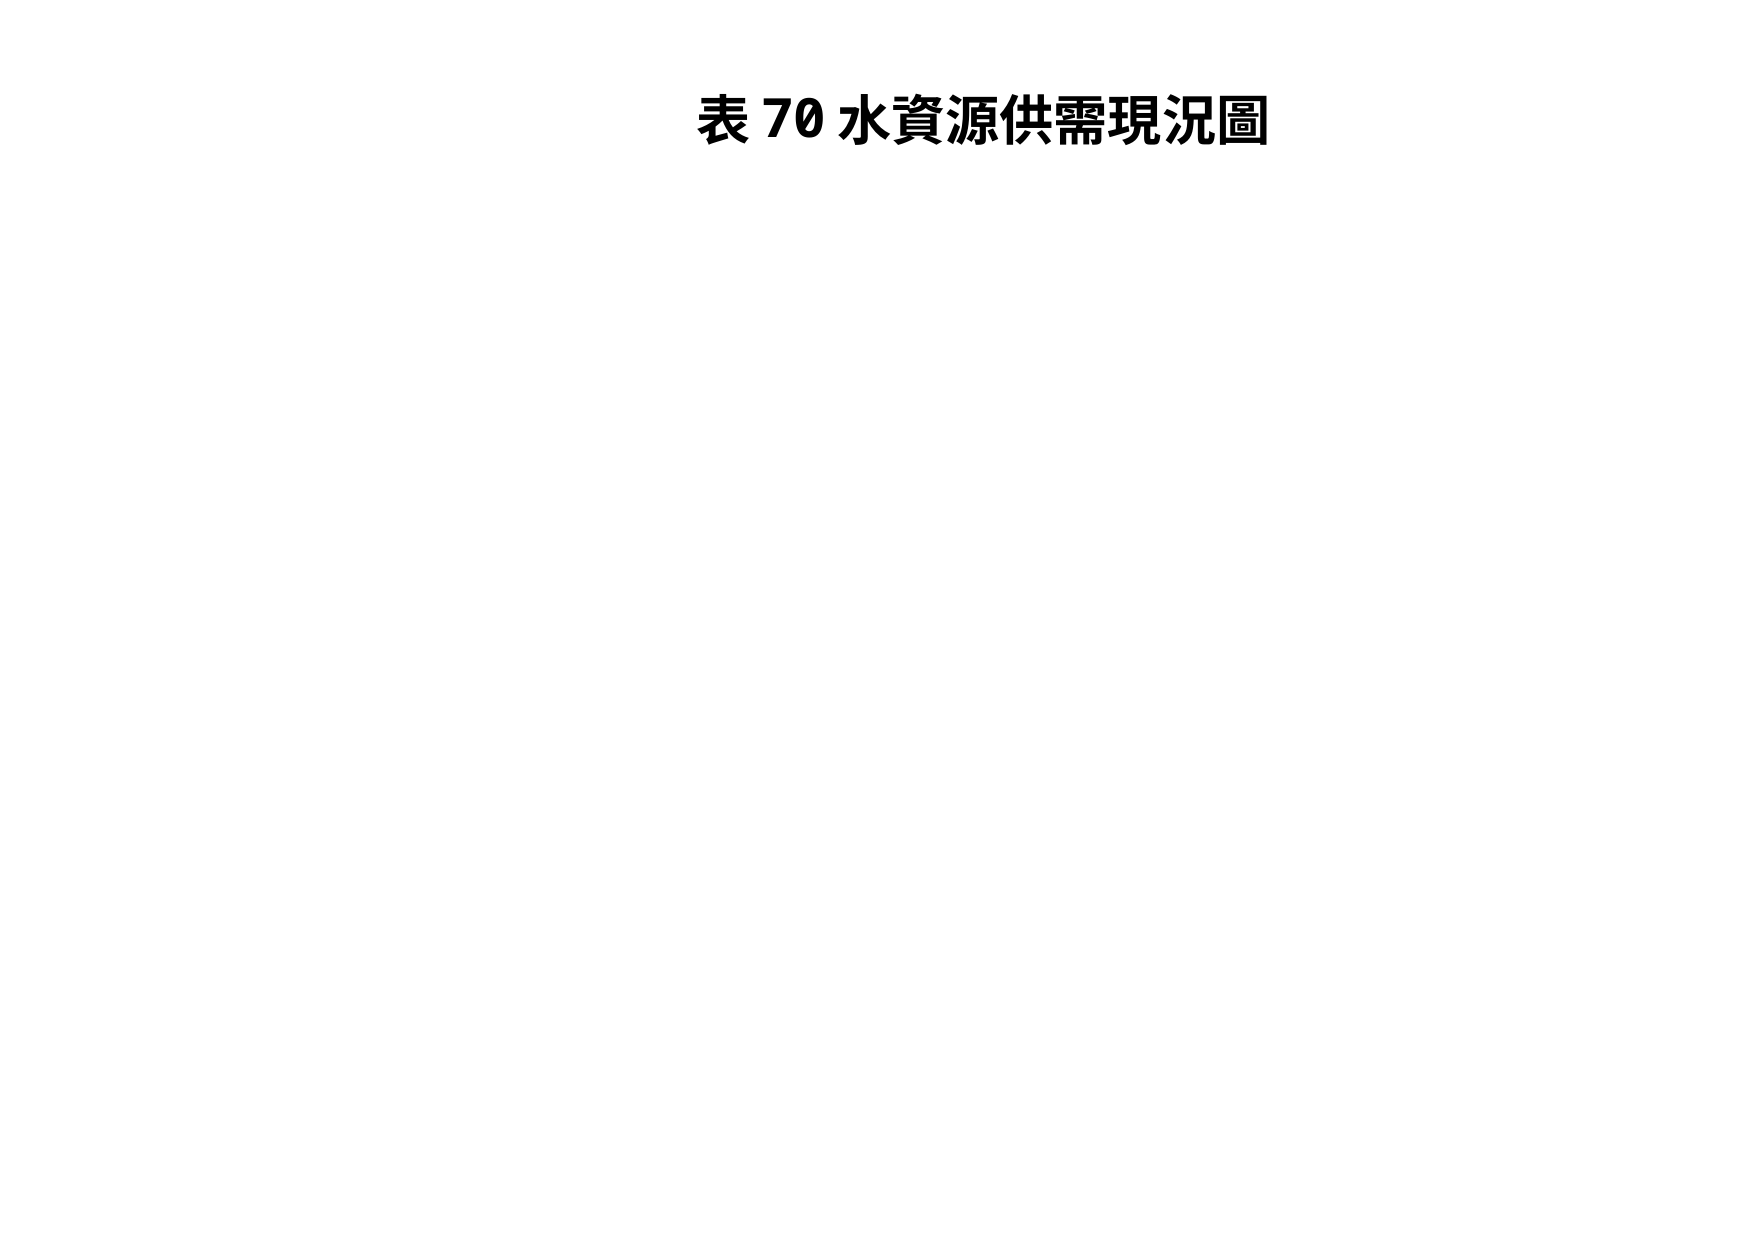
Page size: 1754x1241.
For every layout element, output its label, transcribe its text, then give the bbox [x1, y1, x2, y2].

subtitle 表70水資源供需現況圖 [118, 44, 1636, 169]
